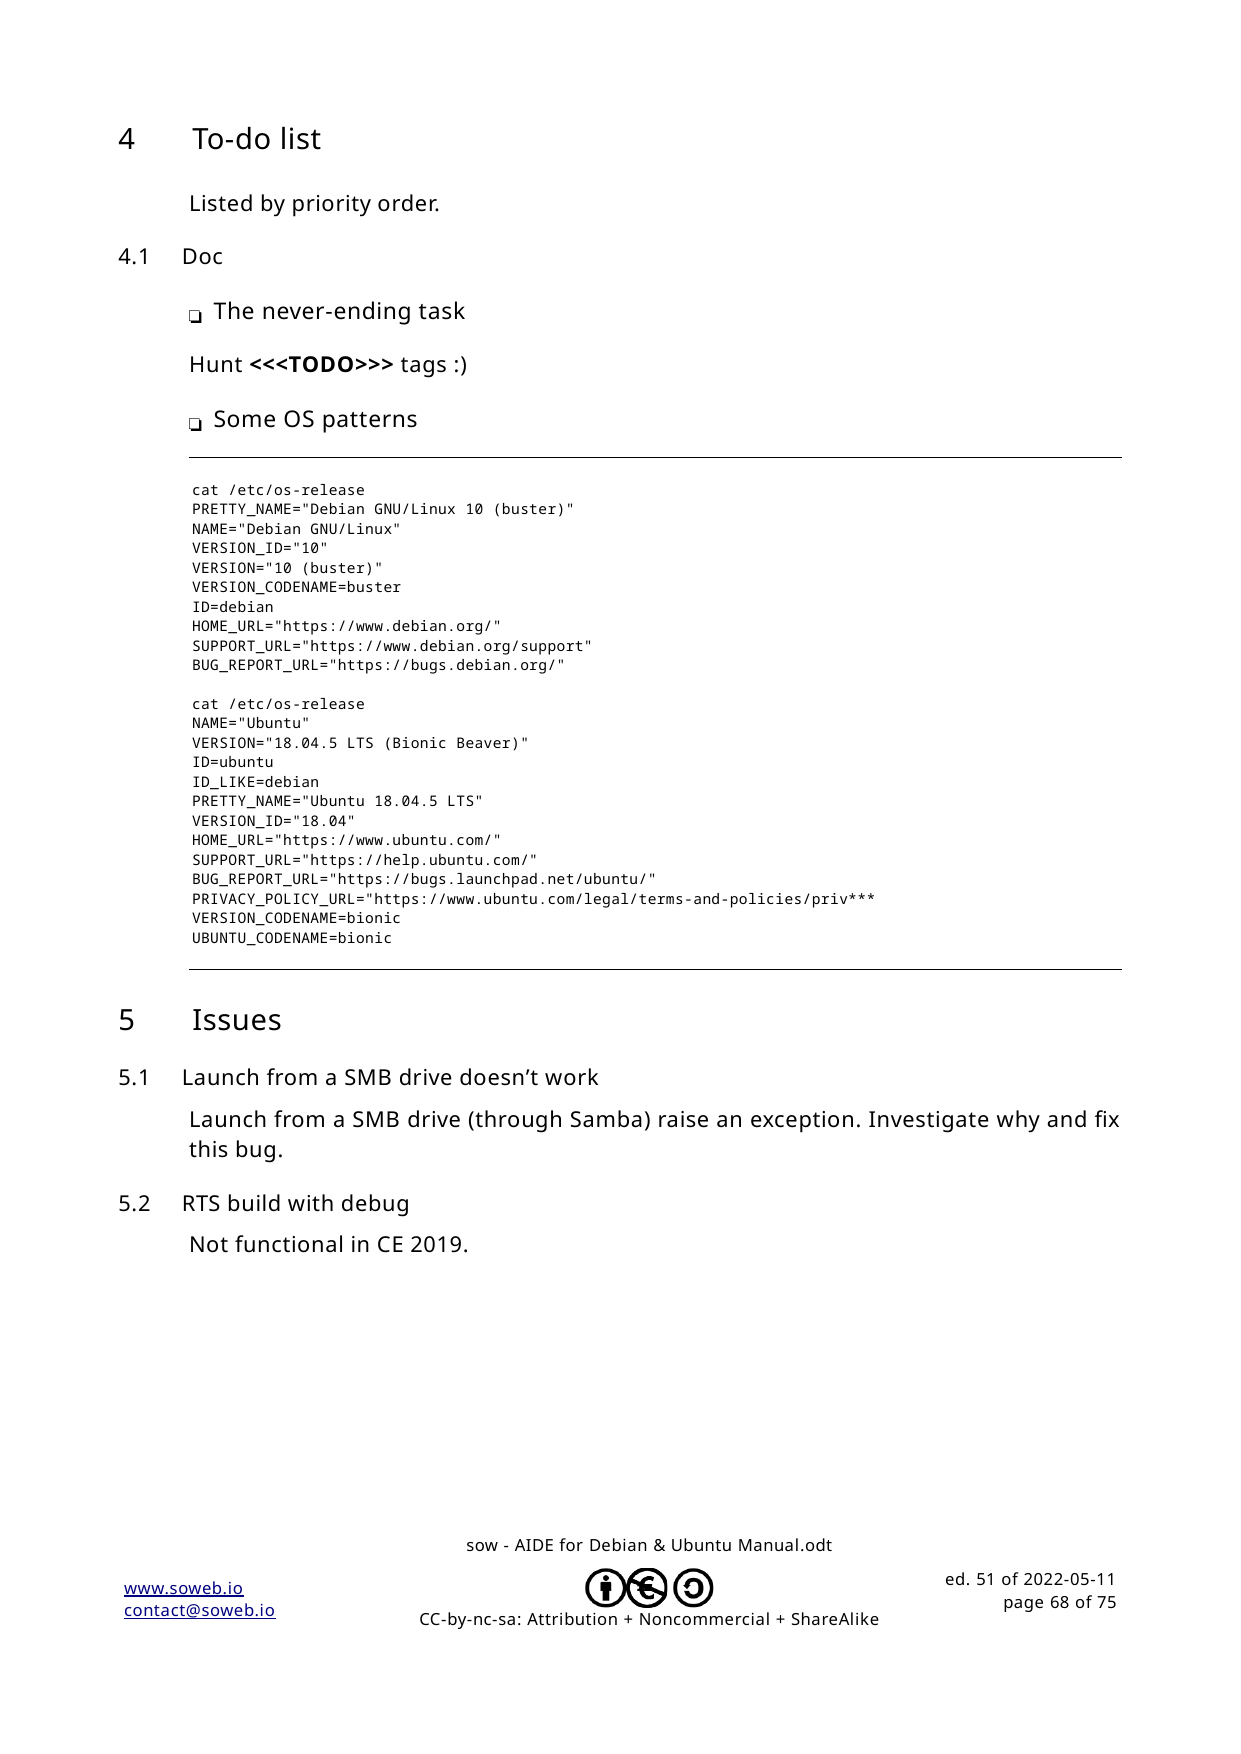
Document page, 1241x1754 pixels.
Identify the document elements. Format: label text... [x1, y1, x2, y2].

list NAME="Debian GNU/Linux" [189, 516, 1122, 535]
list VERSION_ID="18.04" [189, 808, 1122, 827]
text Hunt <<<TODO>>> tags :) [189, 349, 1122, 379]
list ID_LIKE=debian [189, 769, 1122, 788]
list BUG_REPORT_URL="https://bugs.launchpad.net/ubuntu/" [189, 866, 1122, 886]
list ID=ubuntu [189, 749, 1122, 769]
picture [584, 1568, 668, 1608]
subtitle Launch from a SMB drive doesn’t work [118, 1062, 1122, 1092]
list VERSION_ID="10" [189, 535, 1122, 554]
text Launch from a SMB drive (through Samba) raise an exception. Investigate why and fix this bug. [189, 1104, 1122, 1164]
list UBUNTU_CODENAME=bionic [189, 924, 1122, 969]
list HOME_URL="https://www.ubuntu.com/" [189, 827, 1122, 847]
text Not functional in CE 2019. [189, 1229, 1122, 1259]
subtitle The never-ending task [189, 295, 1122, 337]
list BUG_REPORT_URL="https://bugs.debian.org/" [189, 652, 1122, 674]
list VERSION_CODENAME=buster [189, 574, 1122, 593]
text Listed by priority order. [189, 188, 1122, 218]
list VERSION="18.04.5 LTS (Bionic Beaver)" [189, 730, 1122, 749]
list NAME="Ubuntu" [189, 710, 1122, 730]
list cat /etc/os-release [189, 691, 1122, 710]
list VERSION_CODENAME=bionic [189, 905, 1122, 924]
picture [672, 1568, 714, 1608]
list SUPPORT_URL="https://www.debian.org/support" [189, 632, 1122, 652]
list ID=debian [189, 593, 1122, 613]
list PRIVACY_POLICY_URL="https://www.ubuntu.com/legal/terms-and-policies/priv*** [189, 886, 1122, 905]
list PRETTY_NAME="Ubuntu 18.04.5 LTS" [189, 788, 1122, 808]
subtitle Doc [118, 241, 1122, 271]
list PRETTY_NAME="Debian GNU/Linux 10 (buster)" [189, 496, 1122, 516]
list cat /etc/os-release [189, 458, 1122, 496]
subtitle RTS build with debug [118, 1188, 1122, 1218]
subtitle Some OS patterns [189, 403, 1122, 445]
list HOME_URL="https://www.debian.org/" [189, 613, 1122, 632]
list SUPPORT_URL="https://help.ubuntu.com/" [189, 847, 1122, 866]
list VERSION="10 (buster)" [189, 554, 1122, 574]
subtitle Issues [118, 999, 1122, 1038]
subtitle To-do list [118, 118, 1122, 158]
